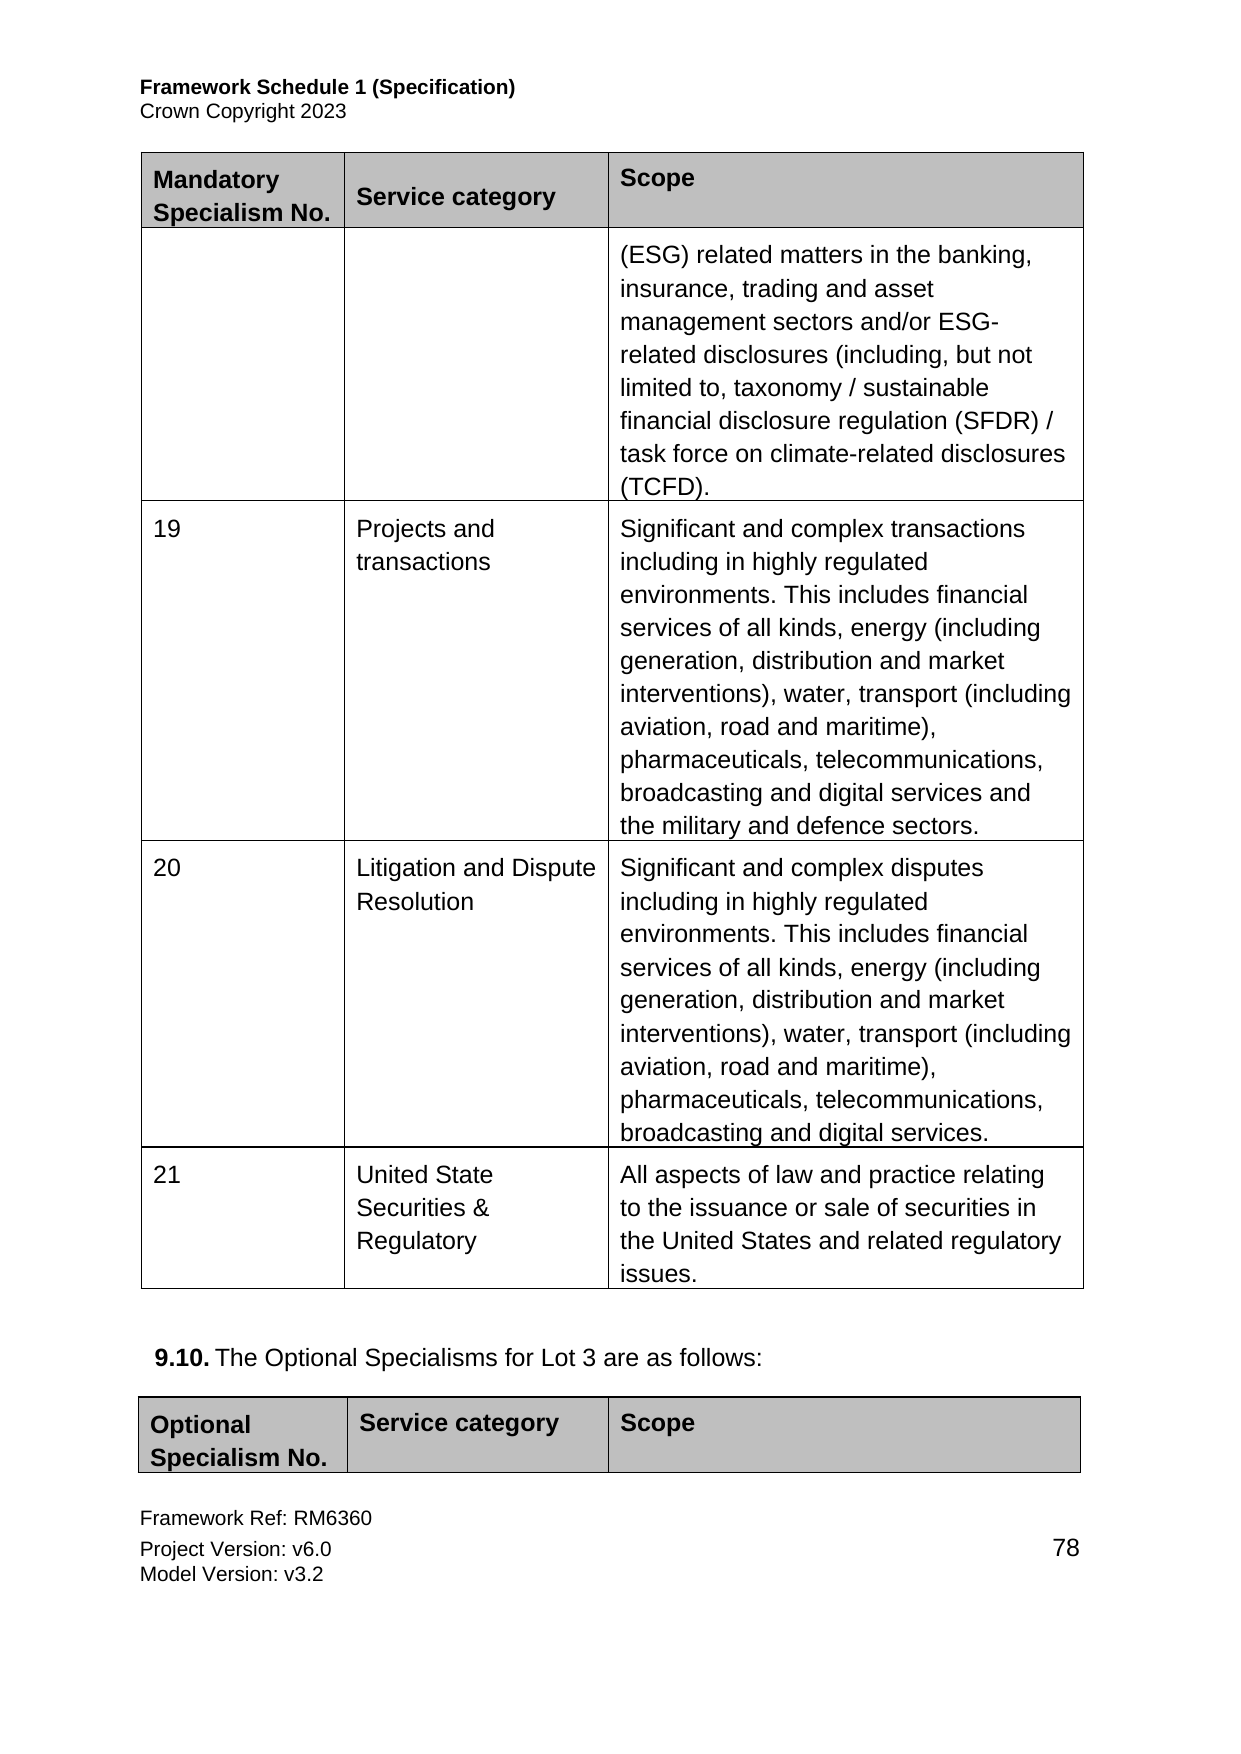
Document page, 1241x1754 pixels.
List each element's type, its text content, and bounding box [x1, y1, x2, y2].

list The Optional Specialisms for Lot 3 are as follows: [154, 1342, 1103, 1371]
table_cell All aspects of law and practice relating to the issuance or sale of securities in the United States and related regulatory issues. [609, 1148, 1083, 1288]
table_cell Projects and transactions [345, 501, 608, 840]
table_header Service category [345, 153, 608, 227]
table_cell [142, 228, 344, 500]
table_cell (ESG) related matters in the banking, insurance, trading and asset management sectors and/or ESG-related disclosures (including, but not limited to, taxonomy / sustainable financial disclosure regulation (SFDR) / task force on climate-related disclosures (TCFD). [609, 228, 1083, 500]
table_cell [345, 228, 608, 500]
table_cell 21 [142, 1148, 344, 1288]
table_cell 19 [142, 501, 344, 840]
table_cell Significant and complex disputes including in highly regulated environments. This includes financial services of all kinds, energy (including generation, distribution and market interventions), water, transport (including aviation, road and maritime), pharmaceuticals, telecommunications, broadcasting and digital services. [609, 841, 1083, 1146]
table_cell United State Securities & Regulatory [345, 1148, 608, 1288]
table_header Optional Specialism No. [139, 1398, 347, 1472]
table_cell Significant and complex transactions including in highly regulated environments. This includes financial services of all kinds, energy (including generation, distribution and market interventions), water, transport (including aviation, road and maritime), pharmaceuticals, telecommunications, broadcasting and digital services and the military and defence sectors. [609, 501, 1083, 840]
table_header Scope [609, 153, 1083, 227]
table_header Service category [348, 1398, 608, 1472]
table_cell 20 [142, 841, 344, 1146]
table_cell Litigation and Dispute Resolution [345, 841, 608, 1146]
table_header Scope [609, 1398, 1080, 1472]
table_header Mandatory Specialism No. [142, 153, 344, 227]
